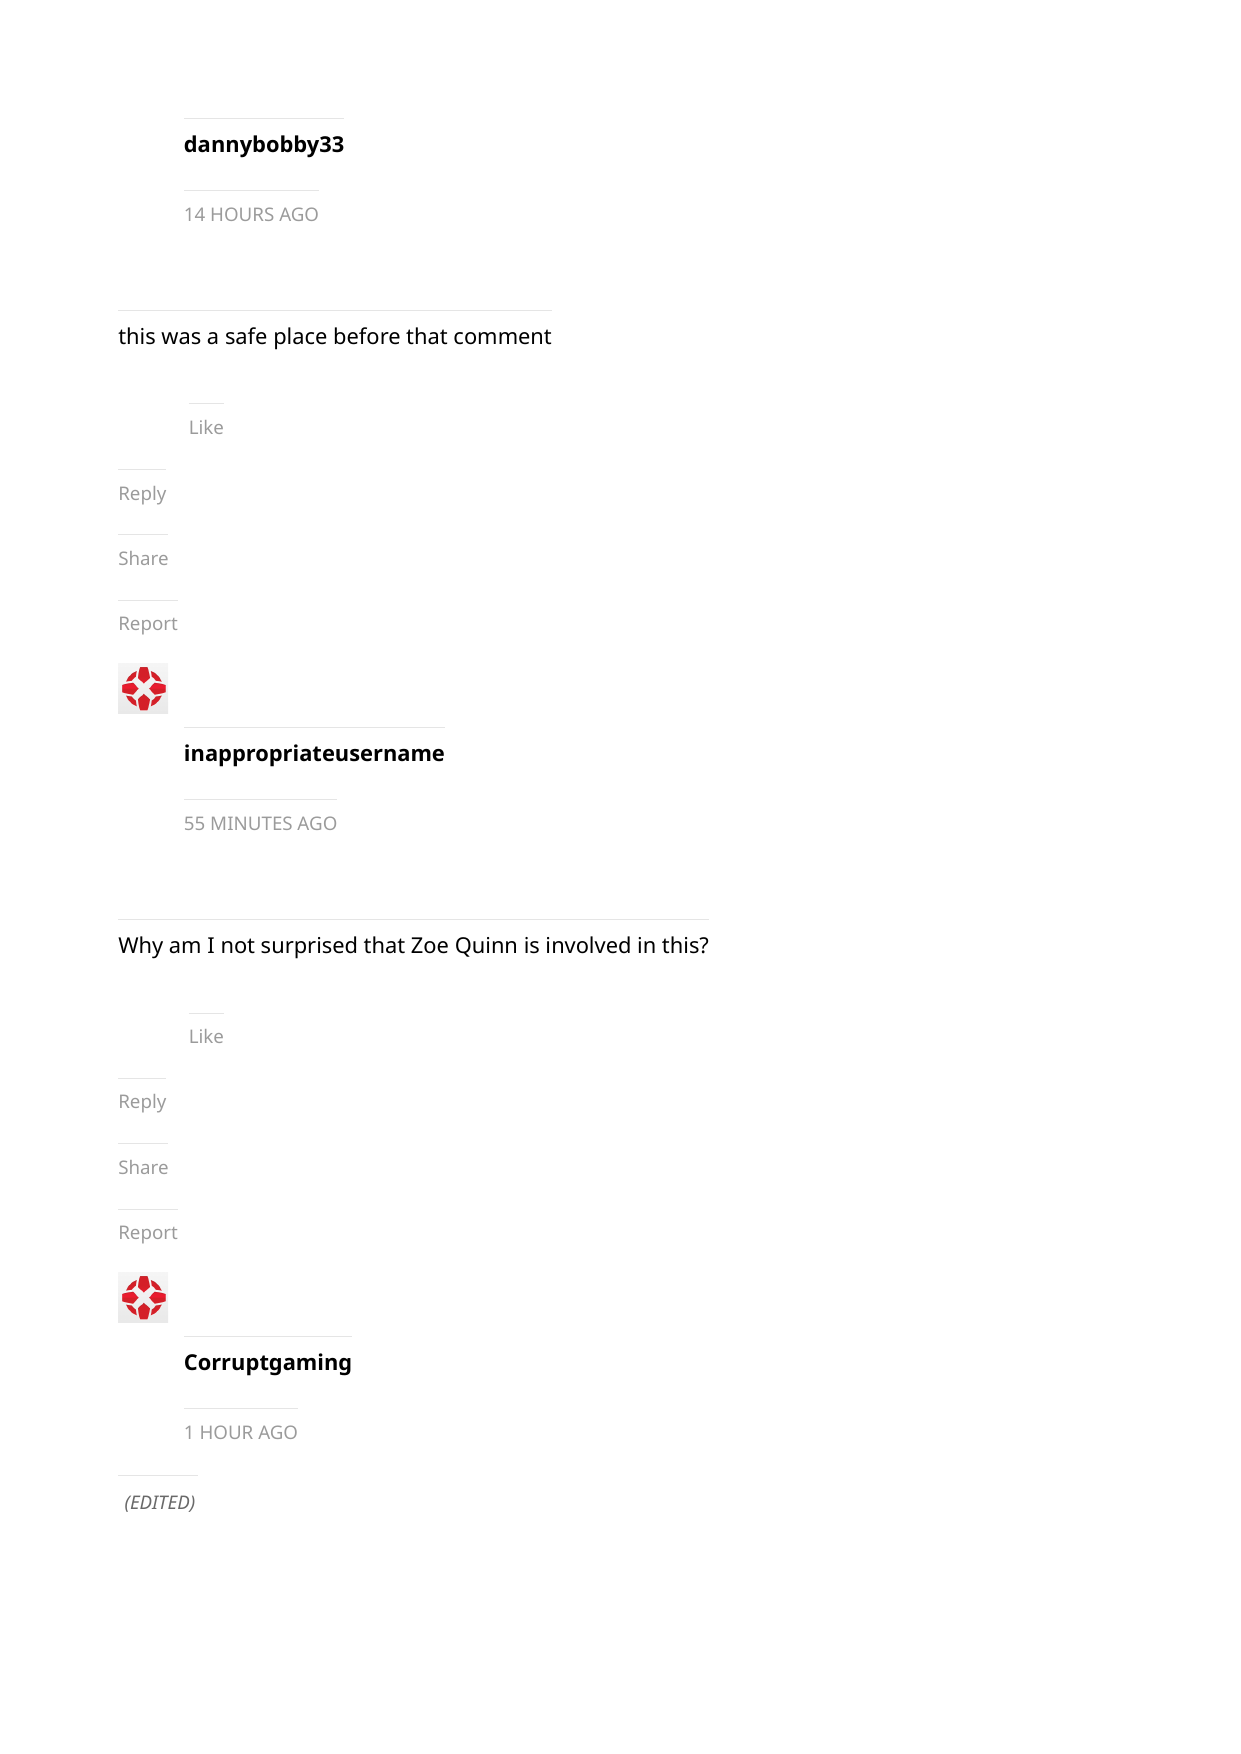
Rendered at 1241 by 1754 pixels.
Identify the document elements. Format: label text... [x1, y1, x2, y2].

text Like [188, 403, 1122, 440]
text Reply [118, 469, 1122, 505]
text Report [118, 599, 1122, 636]
text dannybobby33 [184, 118, 1114, 159]
text this was a safe place before that comment [118, 310, 1122, 351]
text 1 HOUR AGO [184, 1408, 1117, 1445]
text Like [188, 1012, 1122, 1049]
text inappropriateusername [184, 727, 1114, 768]
picture [118, 1272, 169, 1323]
text Share [118, 1143, 1122, 1180]
text 14 HOURS AGO [184, 190, 1117, 227]
text Share [118, 534, 1122, 571]
text Corruptgaming [184, 1336, 1114, 1377]
text Reply [118, 1078, 1122, 1114]
text 55 MINUTES AGO [184, 799, 1117, 836]
text Why am I not surprised that Zoe Quinn is involved in this? [118, 919, 1122, 960]
text Report [118, 1209, 1122, 1245]
text (EDITED) [118, 1475, 1122, 1515]
picture [118, 663, 169, 714]
